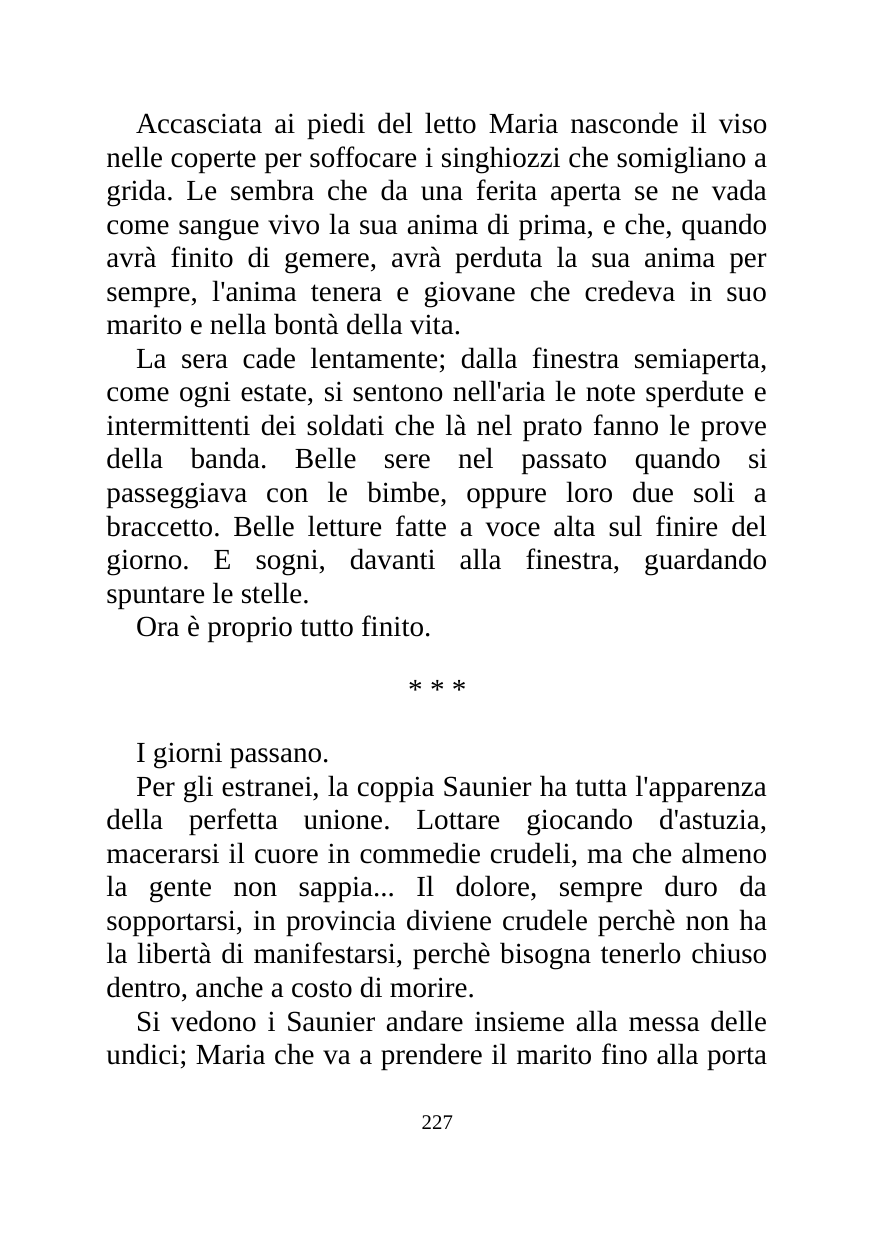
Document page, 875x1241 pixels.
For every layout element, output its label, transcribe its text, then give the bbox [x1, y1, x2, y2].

text Accasciata ai piedi del letto Maria nasconde il viso nelle coperte per soffocare i singhiozzi che somigliano a grida. Le sembra che da una ferita aperta se ne vada come sangue vivo la sua anima di prima, e che, quando avrà finito di gemere, avrà perduta la sua anima per sempre, l'anima tenera e giovane che credeva in suo marito e nella bontà della vita. [106, 106, 768, 341]
text I giorni passano. [106, 735, 768, 769]
text * * * [106, 672, 768, 706]
text Si vedono i Saunier andare insieme alla messa delle undici; Maria che va a prendere il marito fino alla porta [106, 1004, 768, 1071]
text Per gli estranei, la coppia Saunier ha tutta l'apparenza della perfetta unione. Lottare giocando d'astuzia, macerarsi il cuore in commedie crudeli, ma che almeno la gente non sappia... Il dolore, sempre duro da sopportarsi, in provincia diviene crudele perchè non ha la libertà di manifestarsi, perchè bisogna tenerlo chiuso dentro, anche a costo di morire. [106, 769, 768, 1004]
text Ora è proprio tutto finito. [106, 609, 768, 643]
text La sera cade lentamente; dalla finestra semiaperta, come ogni estate, si sentono nell'aria le note sperdute e intermittenti dei soldati che là nel prato fanno le prove della banda. Belle sere nel passato quando si passeggiava con le bimbe, oppure loro due soli a braccetto. Belle letture fatte a voce alta sul finire del giorno. E sogni, davanti alla finestra, guardando spuntare le stelle. [106, 341, 768, 609]
